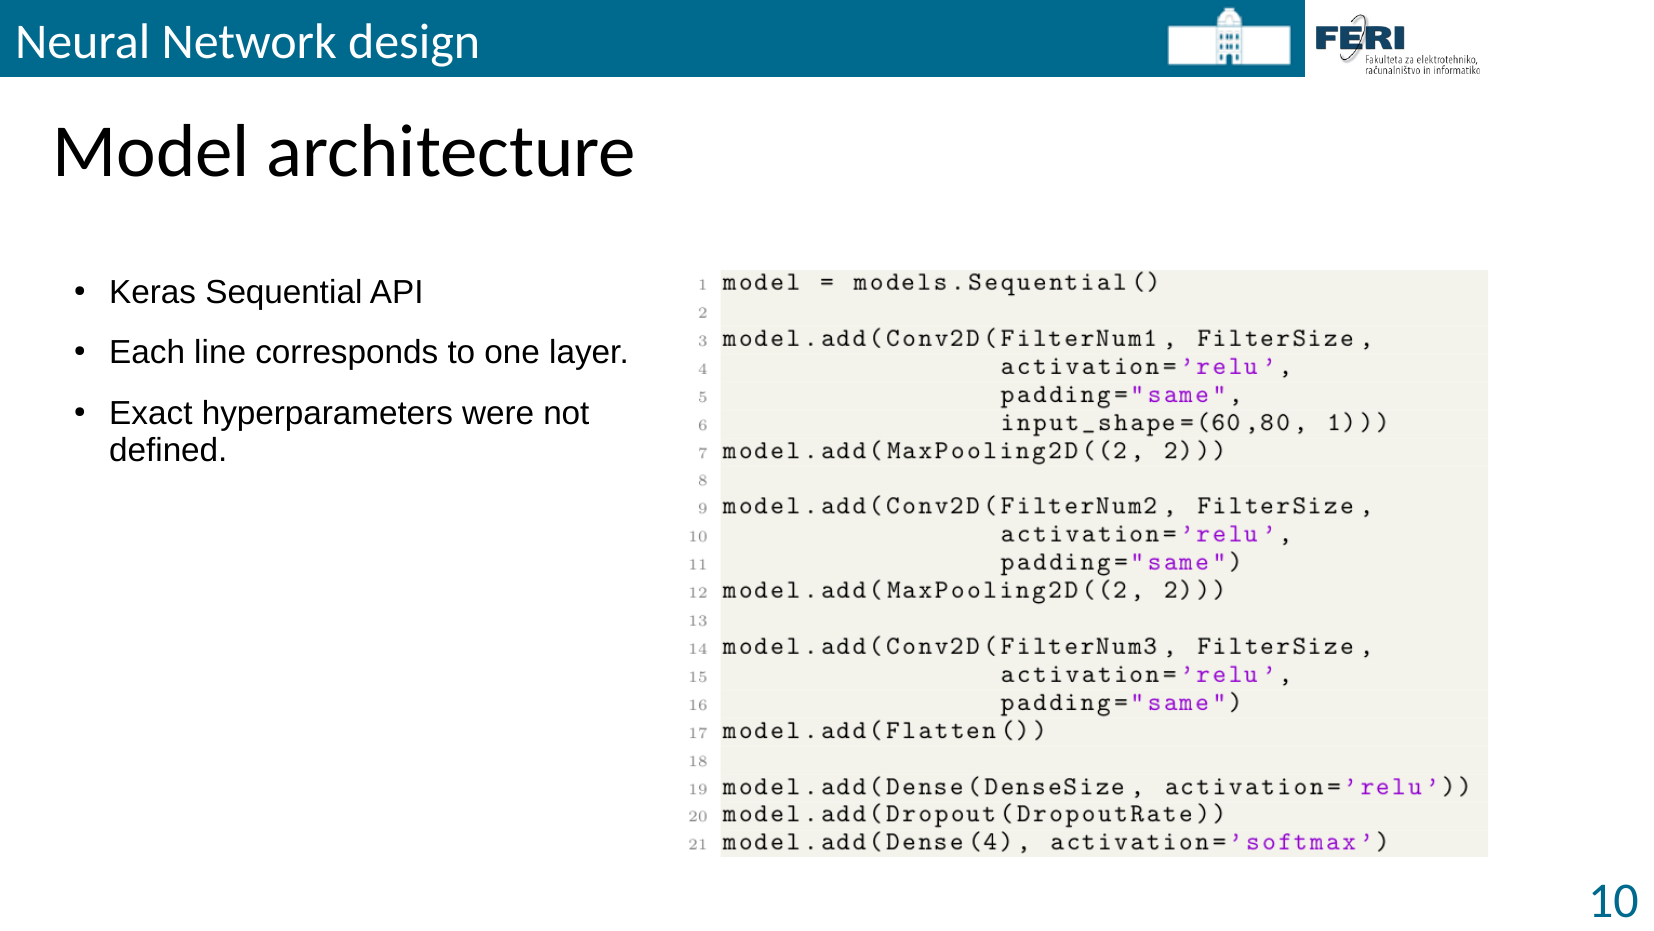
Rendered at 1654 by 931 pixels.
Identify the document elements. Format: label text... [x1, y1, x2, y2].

picture [1316, 13, 1480, 74]
picture [685, 267, 1489, 857]
picture [1168, 7, 1290, 60]
title Model architecture [37, 60, 1375, 233]
slide_number [1506, 865, 1654, 931]
text_box Keras Sequential API Each line corresponds to one layer. Exact hyperparameters were not defined. [59, 265, 650, 513]
footer Neural Network design [0, 0, 1117, 77]
